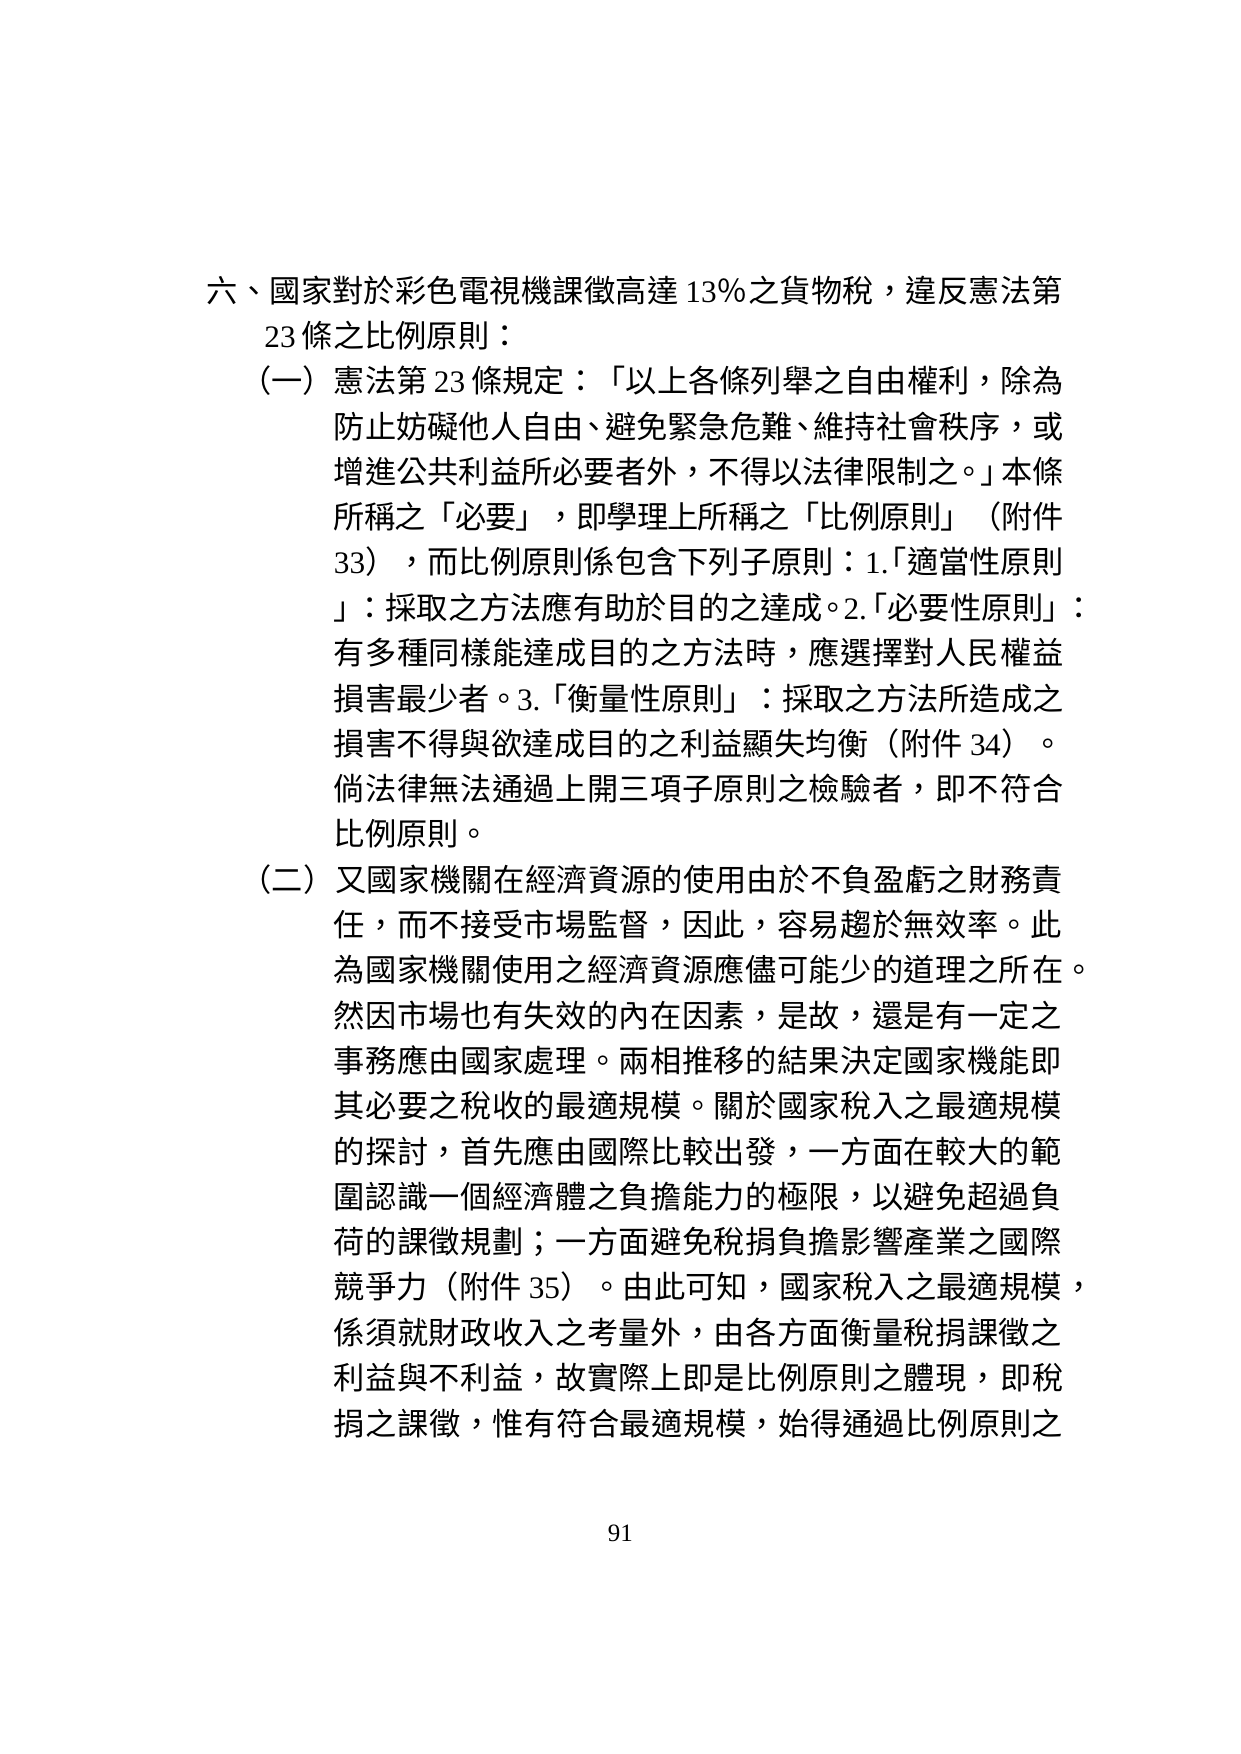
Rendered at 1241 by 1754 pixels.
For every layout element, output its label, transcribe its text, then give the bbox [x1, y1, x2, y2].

text （二）又國家機關在經濟資源的使用由於不負盈虧之財務責任，而不接受市場監督，因此，容易趨於無效率。此為國家機關使用之經濟資源應儘可能少的道理之所在。然因市場也有失效的內在因素，是故，還是有一定之事務應由國家處理。兩相推移的結果決定國家機能即其必要之稅收的最適規模。關於國家稅入之最適規模的探討，首先應由國際比較出發，一方面在較大的範圍認識一個經濟體之負擔能力的極限，以避免超過負荷的課徵規劃；一方面避免稅捐負擔影響產業之國際競爭力（附件35）。由此可知，國家稅入之最適規模，係須就財政收入之考量外，由各方面衡量稅捐課徵之利益與不利益，故實際上即是比例原則之體現，即稅捐之課徵，惟有符合最適規模，始得通過比例原則之檢驗。 [240, 855, 1063, 1444]
text 六、國家對於彩色電視機課徵高達13％之貨物稅，違反憲法第23條之比例原則： [206, 266, 1063, 356]
text （一）憲法第23條規定：「以上各條列舉之自由權利，除為防止妨礙他人自由、避免緊急危難、維持社會秩序，或增進公共利益所必要者外，不得以法律限制之。」本條所稱之「必要」，即學理上所稱之「比例原則」（附件33），而比例原則係包含下列子原則：1.「適當性原則」：採取之方法應有助於目的之達成。2.「必要性原則」：有多種同樣能達成目的之方法時，應選擇對人民權益損害最少者。3.「衡量性原則」：採取之方法所造成之損害不得與欲達成目的之利益顯失均衡（附件34）。倘法律無法通過上開三項子原則之檢驗者，即不符合比例原則。 [240, 356, 1063, 855]
